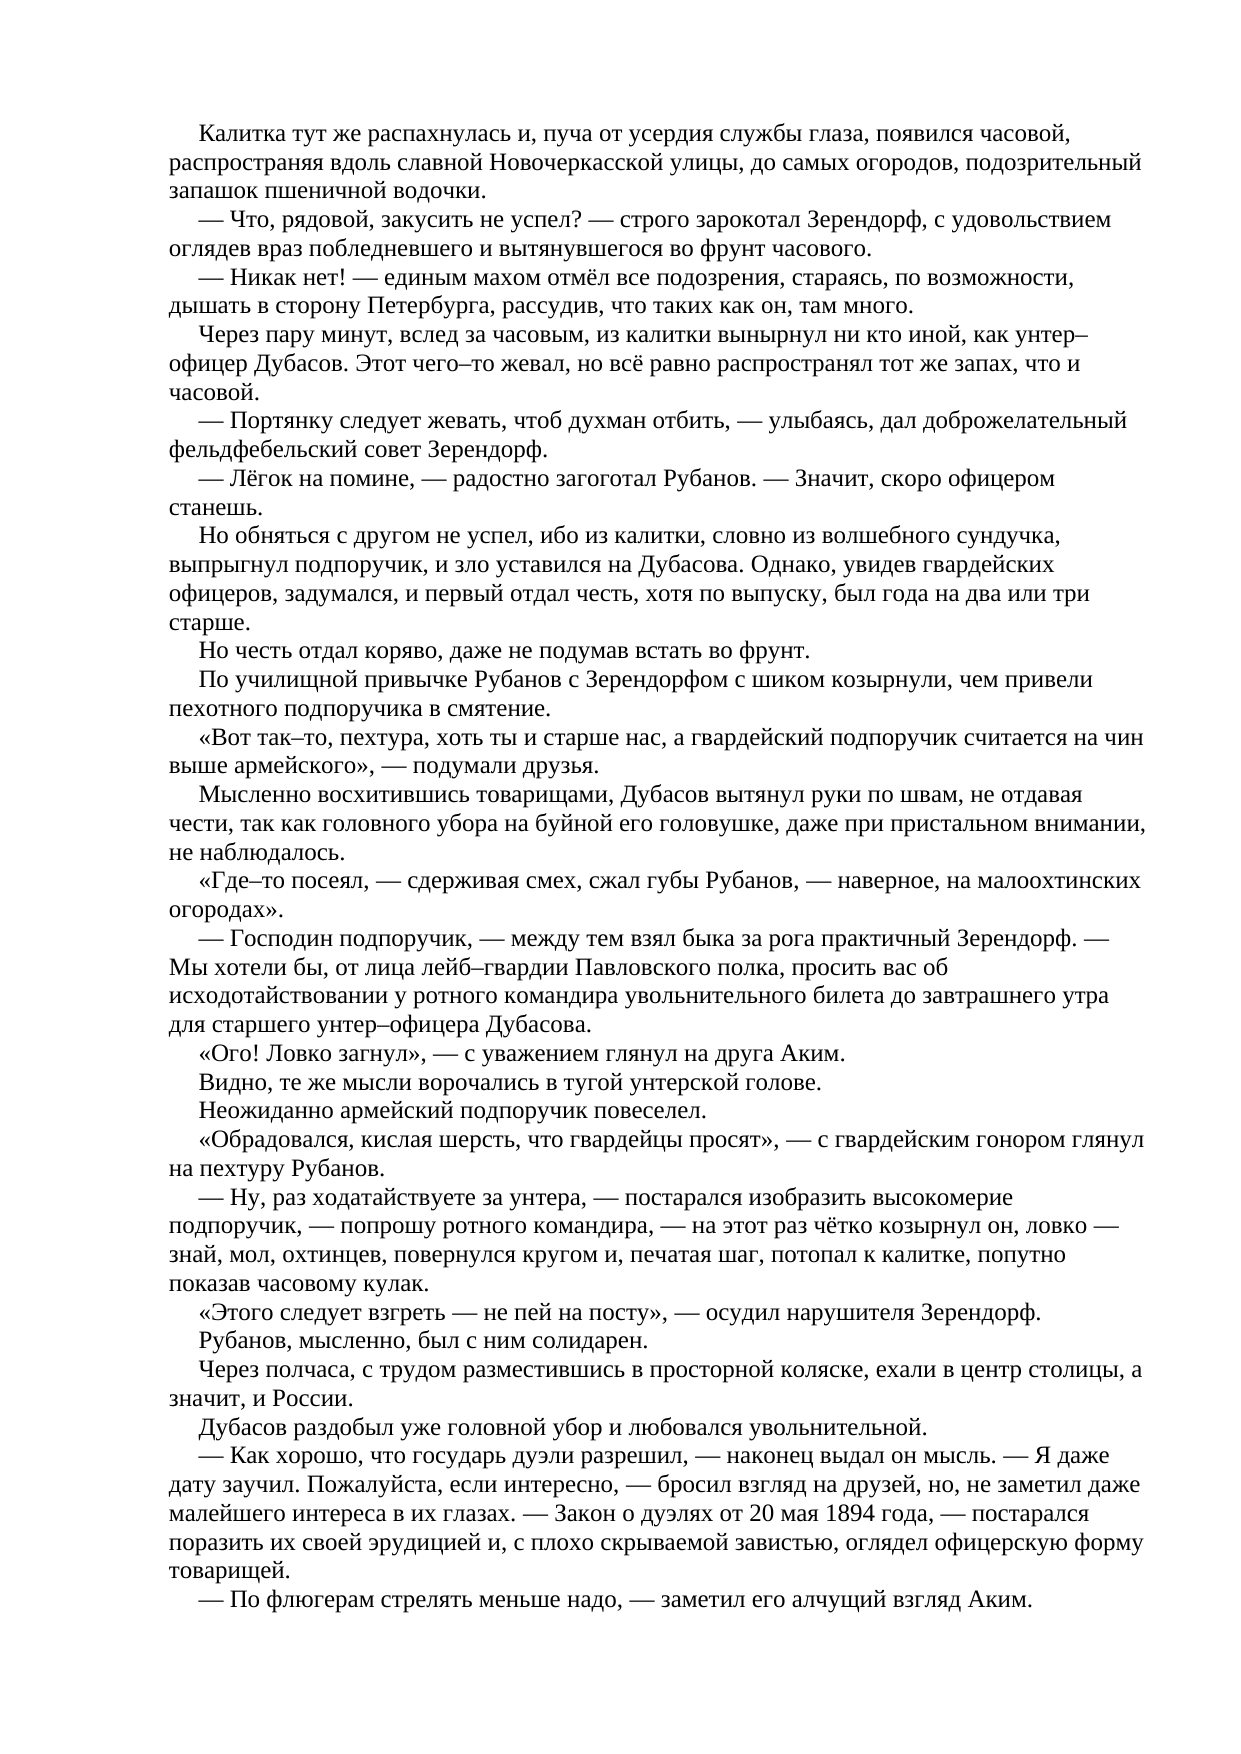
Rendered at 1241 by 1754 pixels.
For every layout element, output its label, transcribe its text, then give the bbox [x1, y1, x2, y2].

text Видно, те же мысли ворочались в тугой унтерской голове. [169, 1067, 1152, 1096]
text Калитка тут же распахнулась и, пуча от усердия службы глаза, появился часовой, распространяя вдоль славной Новочеркасской улицы, до самых огородов, подозрительный запашок пшеничной водочки. [169, 118, 1152, 204]
text «Ого! Ловко загнул», — с уважением глянул на друга Аким. [169, 1038, 1152, 1067]
text — Никак нет! — единым махом отмёл все подозрения, стараясь, по возможности, дышать в сторону Петербурга, рассудив, что таких как он, там много. [169, 262, 1152, 319]
text — Портянку следует жевать, чтоб духман отбить, — улыбаясь, дал доброжелательный фельдфебельский совет Зерендорф. [169, 406, 1152, 463]
text — Господин подпоручик, — между тем взял быка за рога практичный Зерендорф. — Мы хотели бы, от лица лейб–гвардии Павловского полка, просить вас об исходотайствовании у ротного командира увольнительного билета до завтрашнего утра для старшего унтер–офицера Дубасова. [169, 923, 1152, 1038]
text — Лёгок на помине, — радостно загоготал Рубанов. — Значит, скоро офицером станешь. [169, 463, 1152, 521]
text Но честь отдал коряво, даже не подумав встать во фрунт. [169, 636, 1152, 664]
text Но обняться с другом не успел, ибо из калитки, словно из волшебного сундучка, выпрыгнул подпоручик, и зло уставился на Дубасова. Однако, увидев гвардейских офицеров, задумался, и первый отдал честь, хотя по выпуску, был года на два или три старше. [169, 521, 1152, 636]
text — Ну, раз ходатайствуете за унтера, — постарался изобразить высокомерие подпоручик, — попрошу ротного командира, — на этот раз чётко козырнул он, ловко — знай, мол, охтинцев, повернулся кругом и, печатая шаг, потопал к калитке, попутно показав часовому кулак. [169, 1182, 1152, 1297]
text Мысленно восхитившись товарищами, Дубасов вытянул руки по швам, не отдавая чести, так как головного убора на буйной его головушке, даже при пристальном внимании, не наблюдалось. [169, 779, 1152, 866]
text «Вот так–то, пехтура, хоть ты и старше нас, а гвардейский подпоручик считается на чин выше армейского», — подумали друзья. [169, 722, 1152, 779]
text Неожиданно армейский подпоручик повеселел. [169, 1096, 1152, 1124]
text По училищной привычке Рубанов с Зерендорфом с шиком козырнули, чем привели пехотного подпоручика в смятение. [169, 664, 1152, 722]
text — Что, рядовой, закусить не успел? — строго зарокотал Зерендорф, с удовольствием оглядев враз побледневшего и вытянувшегося во фрунт часового. [169, 204, 1152, 262]
text Через пару минут, вслед за часовым, из калитки вынырнул ни кто иной, как унтер–офицер Дубасов. Этот чего–то жевал, но всё равно распространял тот же запах, что и часовой. [169, 319, 1152, 406]
text — По флюгерам стрелять меньше надо, — заметил его алчущий взгляд Аким. [169, 1584, 1152, 1613]
text Рубанов, мысленно, был с ним солидарен. [169, 1326, 1152, 1354]
text Дубасов раздобыл уже головной убор и любовался увольнительной. [169, 1412, 1152, 1441]
text — Как хорошо, что государь дуэли разрешил, — наконец выдал он мысль. — Я даже дату заучил. Пожалуйста, если интересно, — бросил взгляд на друзей, но, не заметил даже малейшего интереса в их глазах. — Закон о дуэлях от 20 мая 1894 года, — постарался поразить их своей эрудицией и, с плохо скрываемой завистью, оглядел офицерскую форму товарищей. [169, 1441, 1152, 1584]
text Через полчаса, с трудом разместившись в просторной коляске, ехали в центр столицы, а значит, и России. [169, 1354, 1152, 1412]
text «Этого следует взгреть — не пей на посту», — осудил нарушителя Зерендорф. [169, 1297, 1152, 1326]
text «Обрадовался, кислая шерсть, что гвардейцы просят», — с гвардейским гонором глянул на пехтуру Рубанов. [169, 1124, 1152, 1182]
text «Где–то посеял, — сдерживая смех, сжал губы Рубанов, — наверное, на малоохтинских огородах». [169, 866, 1152, 923]
